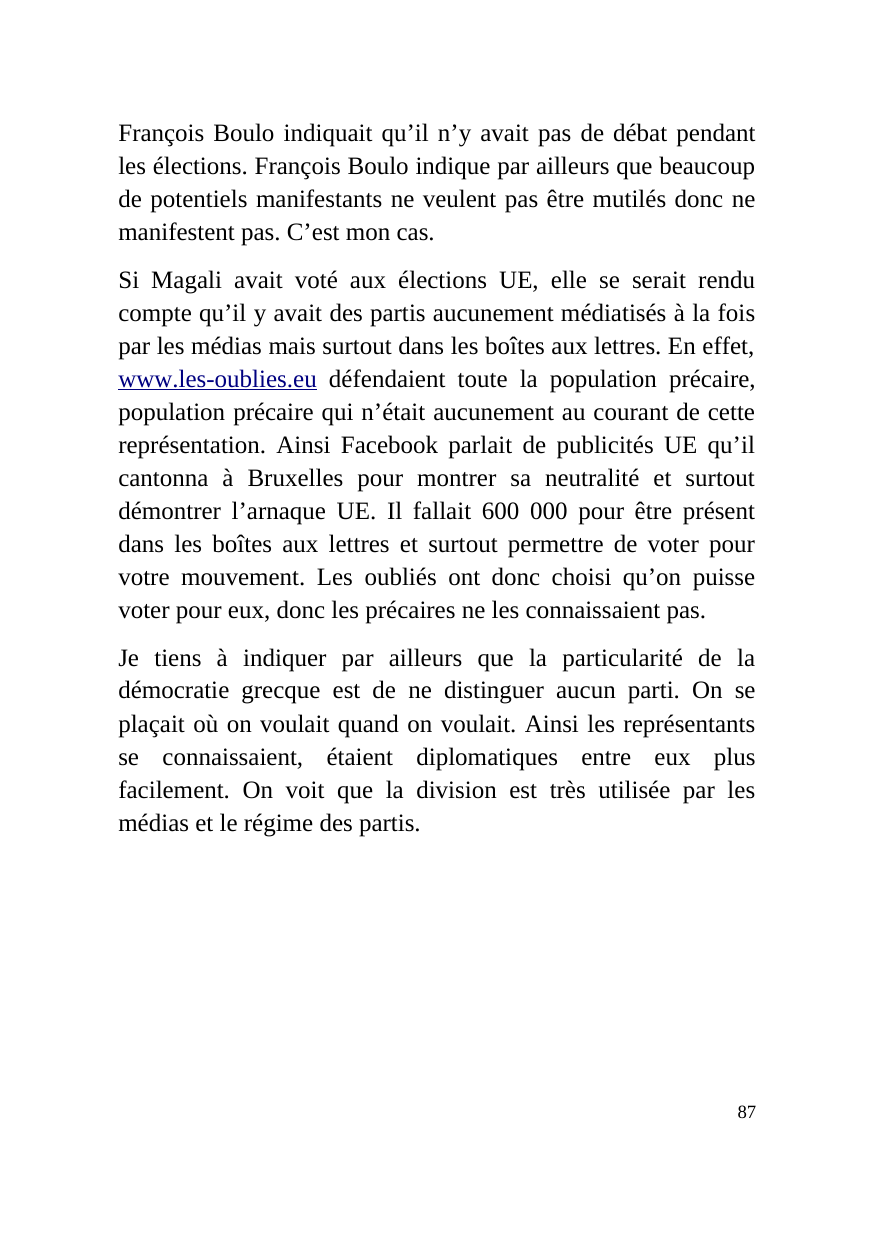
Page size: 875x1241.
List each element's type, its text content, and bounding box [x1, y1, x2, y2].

text François Boulo indiquait qu’il n’y avait pas de débat pendant les élections. François Boulo indique par ailleurs que beaucoup de potentiels manifestants ne veulent pas être mutilés donc ne manifestent pas. C’est mon cas. [118, 118, 756, 246]
text Si Magali avait voté aux élections UE, elle se serait rendu compte qu’il y avait des partis aucunement médiatisés à la fois par les médias mais surtout dans les boîtes aux lettres. En effet, www.les-oublies.eu défendaient toute la population précaire, population précaire qui n’était aucunement au courant de cette représentation. Ainsi Facebook parlait de publicités UE qu’il cantonna à Bruxelles pour montrer sa neutralité et surtout démontrer l’arnaque UE. Il fallait 600 000 pour être présent dans les boîtes aux lettres et surtout permettre de voter pour votre mouvement. Les oubliés ont donc choisi qu’on puisse voter pour eux, donc les précaires ne les connaissaient pas. [118, 265, 756, 624]
text Je tiens à indiquer par ailleurs que la particularité de la démocratie grecque est de ne distinguer aucun parti. On se plaçait où on voulait quand on voulait. Ainsi les représentants se connaissaient, étaient diplomatiques entre eux plus facilement. On voit que la division est très utilisée par les médias et le régime des partis. [118, 643, 756, 836]
